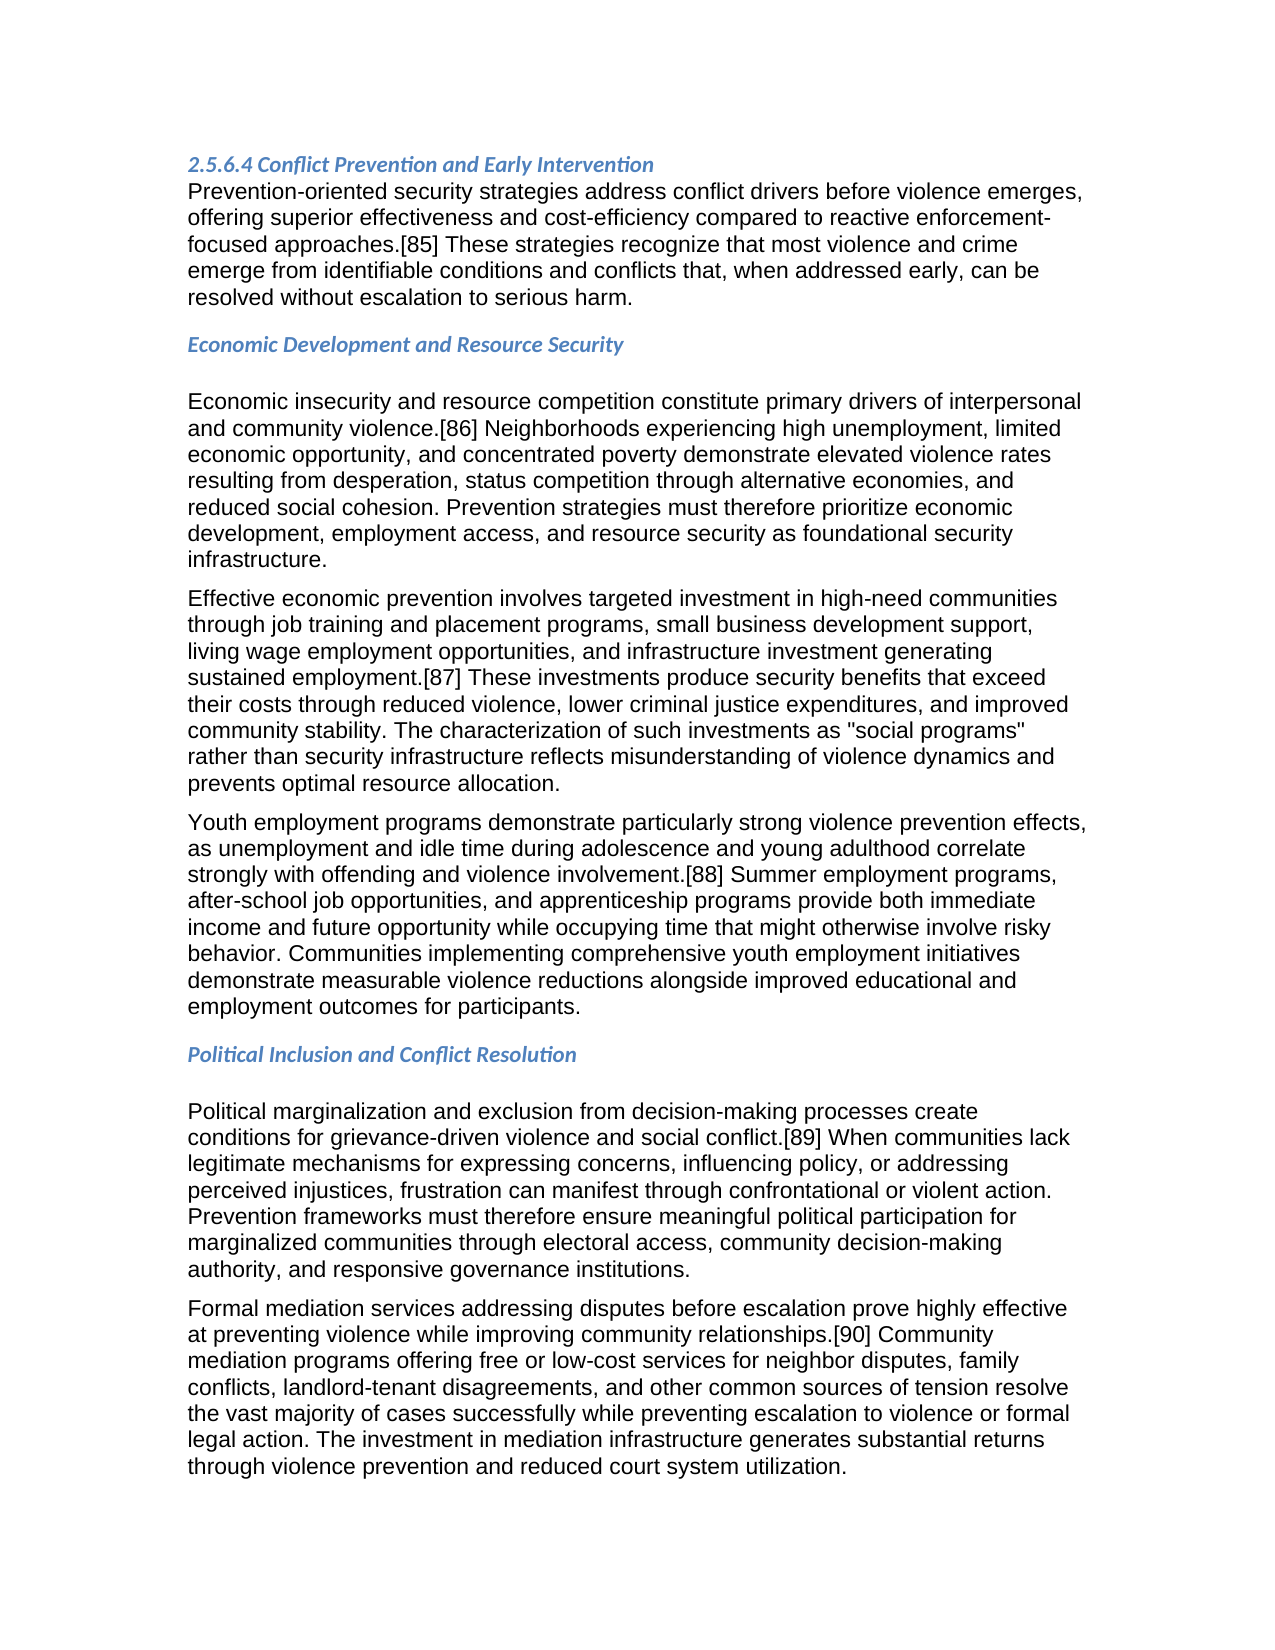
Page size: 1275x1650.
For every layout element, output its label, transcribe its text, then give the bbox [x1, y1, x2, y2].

text Youth employment programs demonstrate particularly strong violence prevention effects, as unemployment and idle time during adolescence and young adulthood correlate strongly with offending and violence involvement.[88] Summer employment programs, after-school job opportunities, and apprenticeship programs provide both immediate income and future opportunity while occupying time that might otherwise involve risky behavior. Communities implementing comprehensive youth employment initiatives demonstrate measurable violence reductions alongside improved educational and employment outcomes for participants. [187, 808, 1087, 1019]
text Prevention-oriented security strategies address conflict drivers before violence emerges, offering superior effectiveness and cost-efficiency compared to reactive enforcement-focused approaches.[85] These strategies recognize that most violence and crime emerge from identifiable conditions and conflicts that, when addressed early, can be resolved without escalation to serious harm. [187, 178, 1087, 310]
text Effective economic prevention involves targeted investment in high-need communities through job training and placement programs, small business development support, living wage employment opportunities, and infrastructure investment generating sustained employment.[87] These investments produce security benefits that exceed their costs through reduced violence, lower criminal justice expenditures, and improved community stability. The characterization of such investments as "social programs" rather than security infrastructure reflects misunderstanding of violence dynamics and prevents optimal resource allocation. [187, 585, 1087, 796]
text Formal mediation services addressing disputes before escalation prove highly effective at preventing violence while improving community relationships.[90] Community mediation programs offering free or low-cost services for neighbor disputes, family conflicts, landlord-tenant disagreements, and other common sources of tension resolve the vast majority of cases successfully while preventing escalation to violence or formal legal action. The investment in mediation infrastructure generates substantial returns through violence prevention and reduced court system utilization. [187, 1294, 1087, 1479]
text Economic insecurity and resource competition constitute primary drivers of interpersonal and community violence.[86] Neighborhoods experiencing high unemployment, limited economic opportunity, and concentrated poverty demonstrate elevated violence rates resulting from desperation, status competition through alternative economies, and reduced social cohesion. Prevention strategies must therefore prioritize economic development, employment access, and resource security as foundational security infrastructure. [187, 388, 1087, 573]
subtitle Economic Development and Resource Security [187, 331, 1087, 359]
subtitle 2.5.6.4 Conflict Prevention and Early Intervention [187, 150, 1087, 178]
subtitle Political Inclusion and Conflict Resolution [187, 1040, 1087, 1068]
text Political marginalization and exclusion from decision-making processes create conditions for grievance-driven violence and social conflict.[89] When communities lack legitimate mechanisms for expressing concerns, influencing policy, or addressing perceived injustices, frustration can manifest through confrontational or violent action. Prevention frameworks must therefore ensure meaningful political participation for marginalized communities through electoral access, community decision-making authority, and responsive governance institutions. [187, 1098, 1087, 1282]
